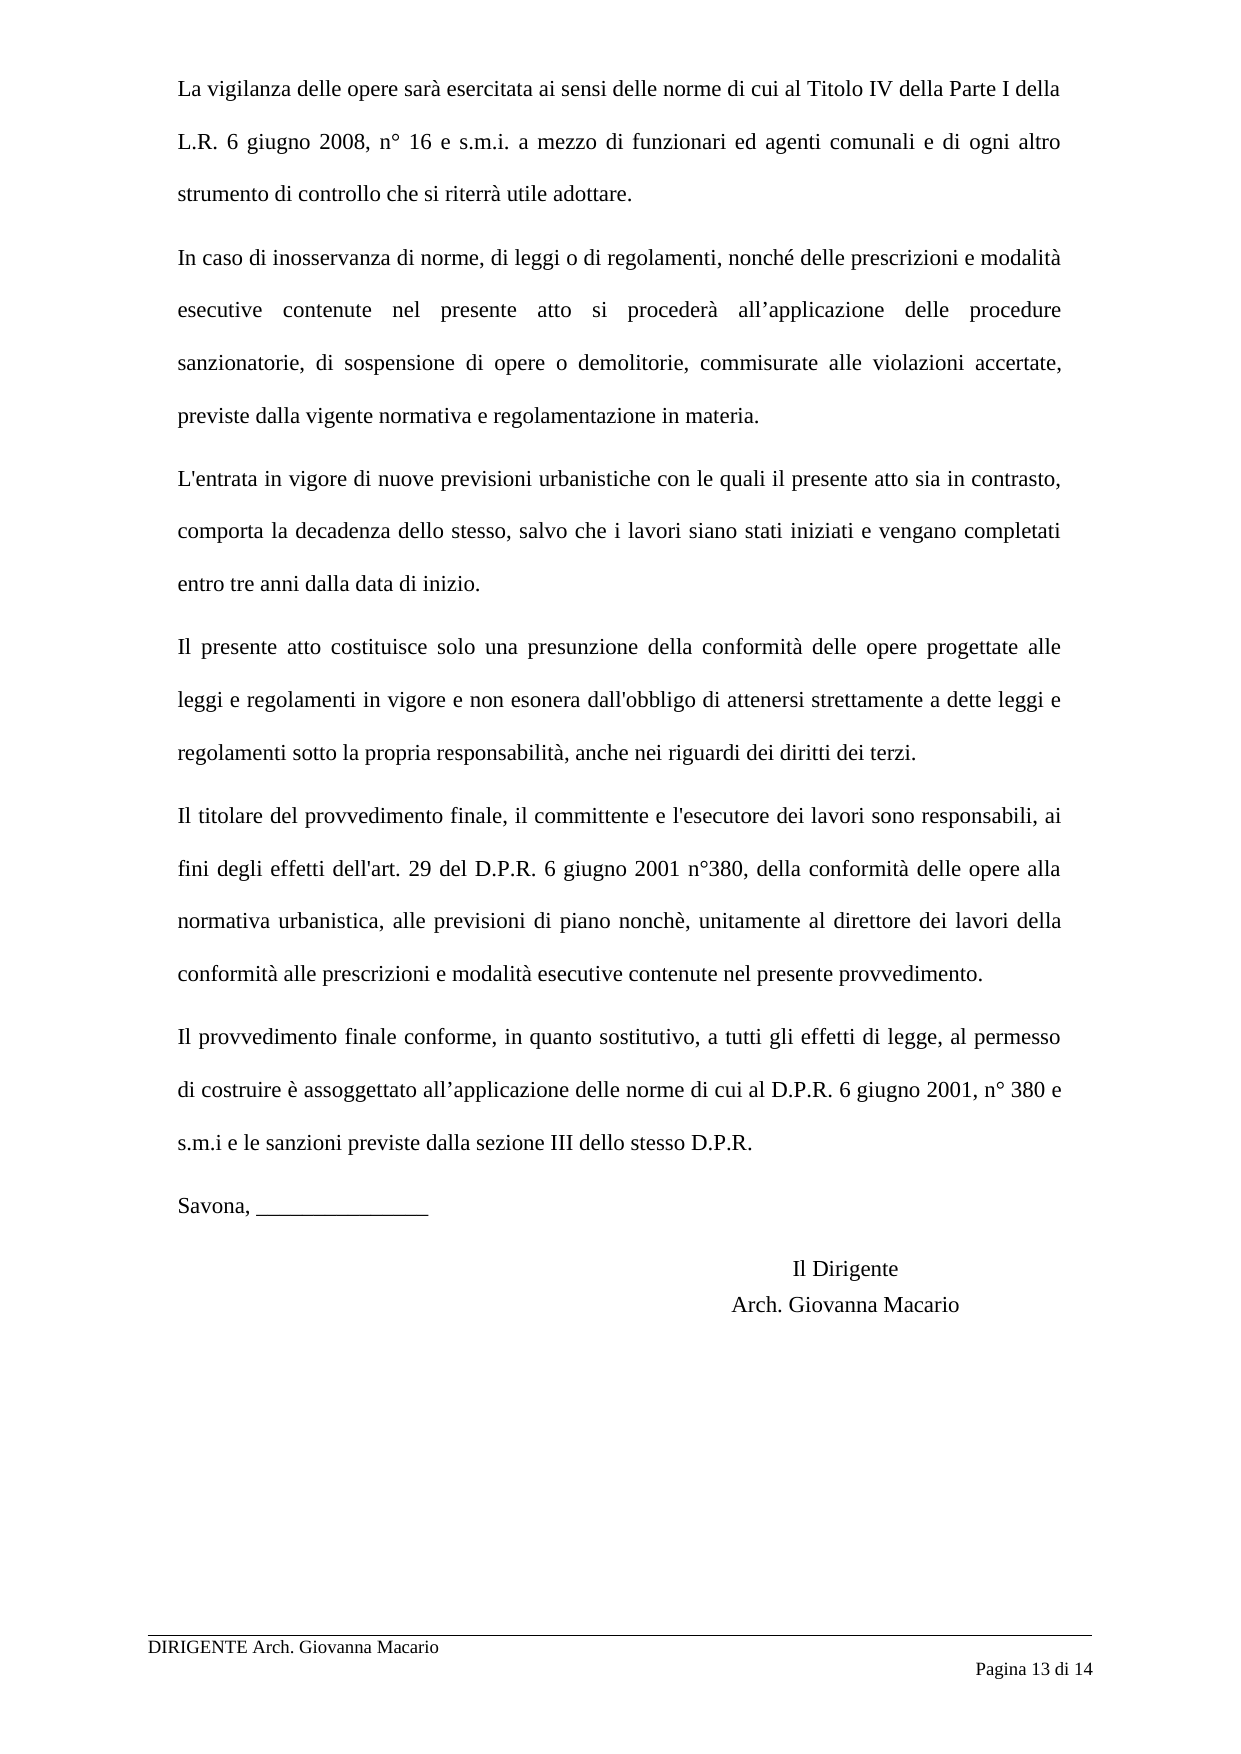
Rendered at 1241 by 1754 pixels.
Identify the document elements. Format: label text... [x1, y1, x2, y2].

text L'entrata in vigore di nuove previsioni urbanistiche con le quali il presente atto sia in contrasto, comporta la decadenza dello stesso, salvo che i lavori siano stati iniziati e vengano completati entro tre anni dalla data di inizio. [177, 465, 1063, 597]
text In caso di inosservanza di norme, di leggi o di regolamenti, nonché delle prescrizioni e modalità esecutive contenute nel presente atto si procederà all’applicazione delle procedure sanzionatorie, di sospensione di opere o demolitorie, commisurate alle violazioni accertate, previste dalla vigente normativa e regolamentazione in materia. [177, 243, 1063, 428]
table_header [148, 1244, 598, 1318]
text Il presente atto costituisce solo una presunzione della conformità delle opere progettate alle leggi e regolamenti in vigore e non esonera dall'obbligo di attenersi strettamente a dette leggi e regolamenti sotto la propria responsabilità, anche nei riguardi dei diritti dei terzi. [177, 633, 1063, 765]
text La vigilanza delle opere sarà esercitata ai sensi delle norme di cui al Titolo IV della Parte I della L.R. 6 giugno 2008, n° 16 e s.m.i. a mezzo di funzionari ed agenti comunali e di ogni altro strumento di controllo che si riterrà utile adottare. [177, 75, 1063, 207]
text Il titolare del provvedimento finale, il committente e l'esecutore dei lavori sono responsabili, ai fini degli effetti dell'art. 29 del D.P.R. 6 giugno 2001 n°380, della conformità delle opere alla normativa urbanistica, alle previsioni di piano nonchè, unitamente al direttore dei lavori della conformità alle prescrizioni e modalità esecutive contenute nel presente provvedimento. [177, 802, 1063, 986]
text Il provvedimento finale conforme, in quanto sostitutivo, a tutti gli effetti di legge, al permesso di costruire è assoggettato all’applicazione delle norme di cui al D.P.R. 6 giugno 2001, n° 380 e s.m.i e le sanzioni previste dalla sezione III dello stesso D.P.R. [177, 1023, 1063, 1155]
text Savona, _______________ [177, 1192, 1063, 1218]
table_header Il Dirigente Arch. Giovanna Macario [598, 1244, 1093, 1318]
